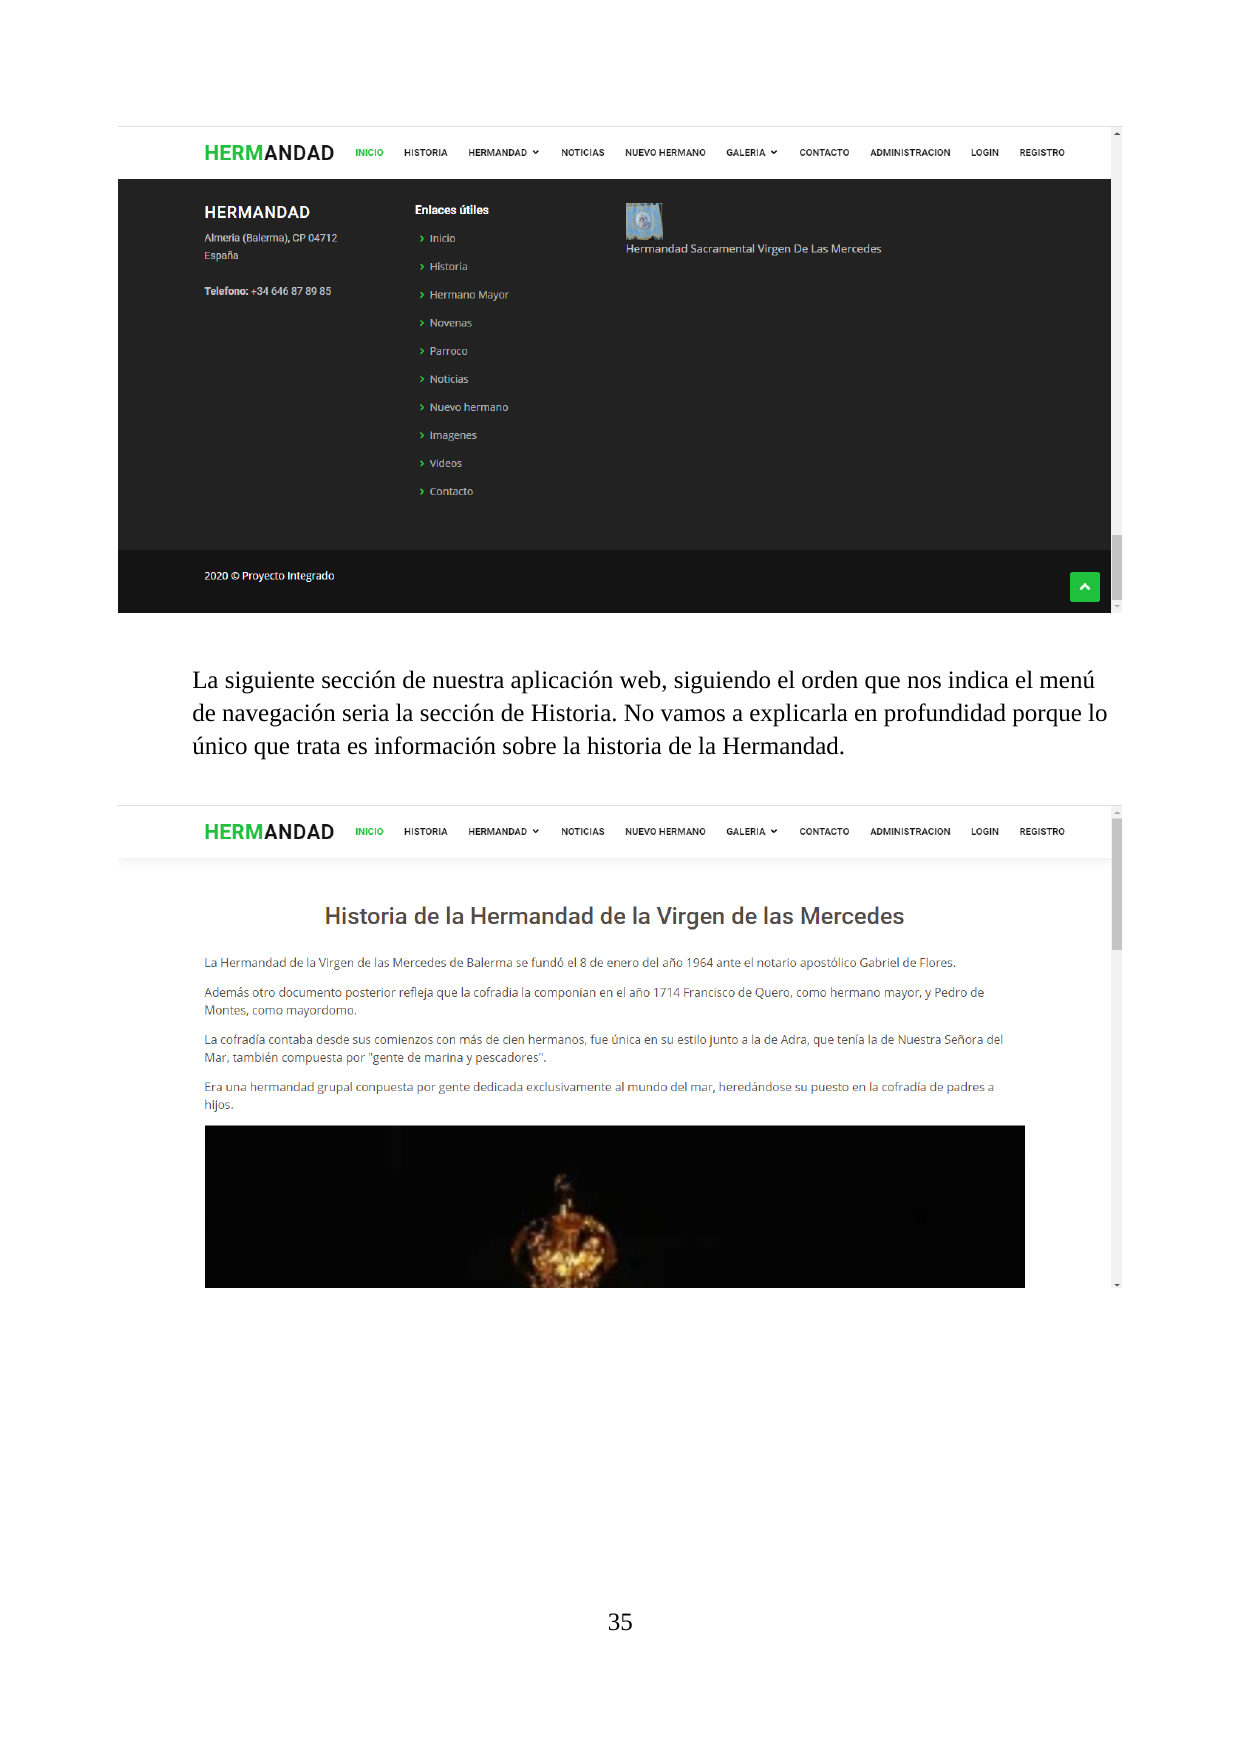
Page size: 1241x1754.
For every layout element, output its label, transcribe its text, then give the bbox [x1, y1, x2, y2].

picture [118, 803, 1123, 1288]
picture [118, 126, 1123, 613]
text La siguiente sección de nuestra aplicación web, siguiendo el orden que nos indica el menú de navegación seria la sección de Historia. No vamos a explicarla en profundidad porque lo único que trata es información sobre la historia de la Hermandad. [118, 665, 1122, 759]
